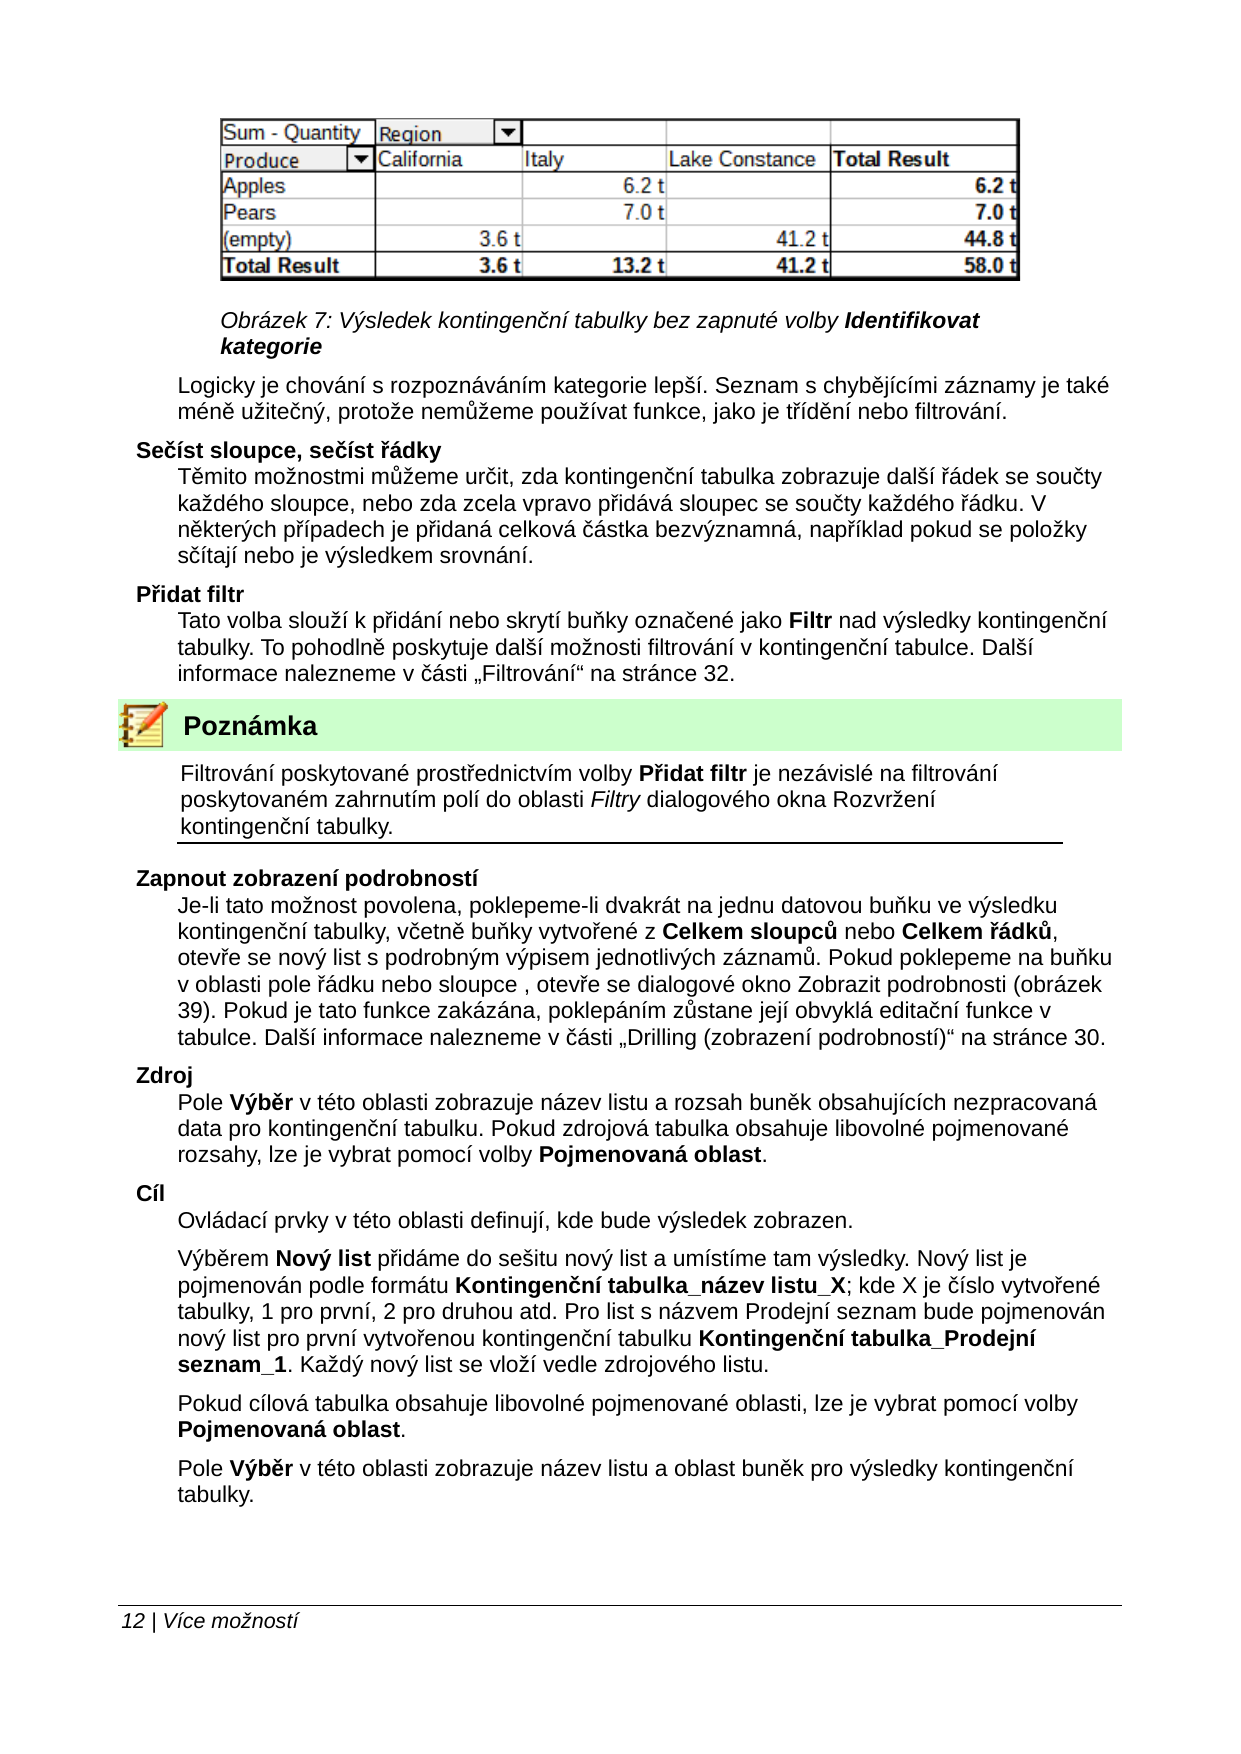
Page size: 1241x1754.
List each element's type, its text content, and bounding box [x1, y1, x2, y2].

picture [119, 700, 170, 751]
text Filtrování poskytované prostřednictvím volby Přidat filtr je nezávislé na filtrování poskytovaném zahrnutím polí do oblasti Filtry dialogového okna Rozvržení kontingenční tabulky. [177, 757, 1063, 842]
text Zdroj [136, 1062, 1122, 1089]
text Logicky je chování s rozpoznáváním kategorie lepší. Seznam s chybějícími záznamy je také méně užitečný, protože nemůžeme používat funkce, jako je třídění nebo filtrování. [177, 372, 1122, 424]
text Pole Výběr v této oblasti zobrazuje název listu a oblast buněk pro výsledky kontingenční tabulky. [177, 1455, 1122, 1508]
text Výběrem Nový list přidáme do sešitu nový list a umístíme tam výsledky. Nový list je pojmenován podle formátu Kontingenční tabulka_název listu_X; kde X je číslo vytvořené tabulky, 1 pro první, 2 pro druhou atd. Pro list s názvem Prodejní seznam bude pojmenován nový list pro první vytvořenou kontingenční tabulku Kontingenční tabulka_Prodejní seznam_1. Každý nový list se vloží vedle zdrojového listu. [177, 1245, 1122, 1377]
text Sečíst sloupce, sečíst řádky [136, 437, 1122, 463]
text Obrázek 7: Výsledek kontingenční tabulky bez zapnuté volby Identifikovat kategorie [220, 281, 1020, 360]
text Pokud cílová tabulka obsahuje libovolné pojmenované oblasti, lze je vybrat pomocí volby Pojmenovaná oblast. [177, 1390, 1122, 1442]
text Těmito možnostmi můžeme určit, zda kontingenční tabulka zobrazuje další řádek se součty každého sloupce, nebo zda zcela vpravo přidává sloupec se součty každého řádku. V některých případech je přidaná celková částka bezvýznamná, například pokud se položky sčítají nebo je výsledkem srovnání. [177, 463, 1122, 569]
text Pole Výběr v této oblasti zobrazuje název listu a rozsah buněk obsahujících nezpracovaná data pro kontingenční tabulku. Pokud zdrojová tabulka obsahuje libovolné pojmenované rozsahy, lze je vybrat pomocí volby Pojmenovaná oblast. [177, 1089, 1122, 1168]
text Ovládací prvky v této oblasti definují, kde bude výsledek zobrazen. [177, 1207, 1122, 1233]
picture [220, 118, 1021, 281]
text Přidat filtr [136, 581, 1122, 607]
text Zapnout zobrazení podrobností [136, 865, 1122, 892]
subtitle Poznámka [118, 707, 1122, 747]
text Tato volba slouží k přidání nebo skrytí buňky označené jako Filtr nad výsledky kontingenční tabulky. To pohodlně poskytuje další možnosti filtrování v kontingenční tabulce. Další informace nalezneme v části „Filtrování“ na stránce 28. [177, 607, 1122, 687]
text Je-li tato možnost povolena, poklepeme-li dvakrát na jednu datovou buňku ve výsledku kontingenční tabulky, včetně buňky vytvořené z Celkem sloupců nebo Celkem řádků, otevře se nový list s podrobným výpisem jednotlivých záznamů. Pokud poklepeme na buňku v oblasti pole řádku nebo sloupce , otevře se dialogové okno Zobrazit podrobnosti (obrázek 39). Pokud je tato funkce zakázána, poklepáním zůstane její obvyklá editační funkce v tabulce. Další informace nalezneme v části „Zobrazení podrobností“ na stránce 27. [177, 892, 1122, 1050]
text Cíl [136, 1180, 1122, 1207]
